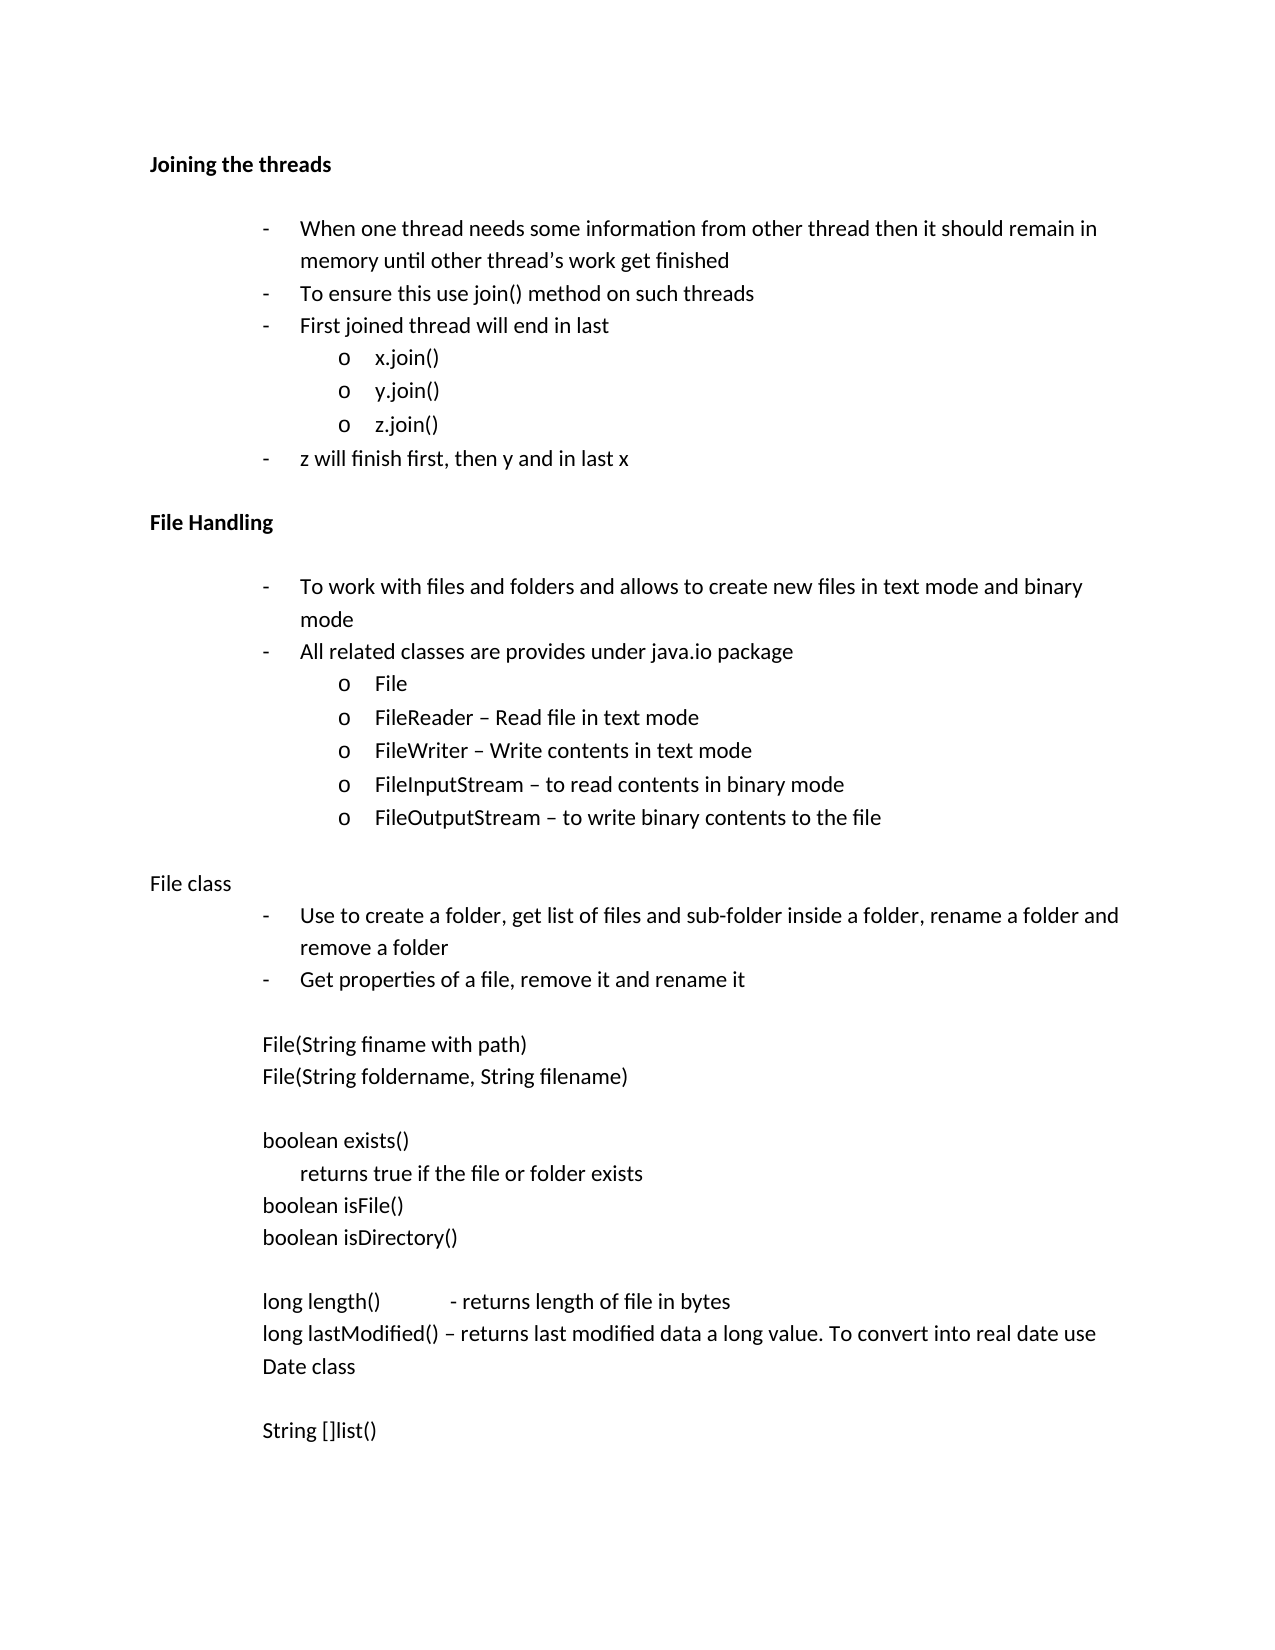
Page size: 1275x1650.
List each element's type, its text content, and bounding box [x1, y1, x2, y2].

list First joined thread will end in last [262, 311, 1125, 339]
list File [337, 669, 1125, 698]
text boolean exists() [262, 1126, 1125, 1154]
text long length() - returns length of file in bytes [262, 1287, 1125, 1315]
list To ensure this use join() method on such threads [262, 279, 1125, 307]
list FileOutputStream – to write binary contents to the file [337, 803, 1125, 832]
text File Handling [150, 508, 1125, 536]
list z.join() [337, 410, 1125, 439]
text long lastModified() – returns last modified data a long value. To convert into real date use Date class [262, 1319, 1125, 1380]
text returns true if the file or folder exists [262, 1159, 1125, 1187]
list Get properties of a file, remove it and rename it [262, 966, 1125, 993]
text File(String finame with path) [262, 1030, 1125, 1058]
list All related classes are provides under java.io package [262, 637, 1125, 665]
list x.join() [337, 343, 1125, 372]
list FileReader – Read file in text mode [337, 703, 1125, 732]
list To work with files and folders and allows to create new files in text mode and binary mode [262, 572, 1125, 633]
list FileWriter – Write contents in text mode [337, 736, 1125, 765]
text boolean isDirectory() [262, 1223, 1125, 1251]
list y.join() [337, 377, 1125, 406]
list FileInputStream – to read contents in binary mode [337, 770, 1125, 799]
text Joining the threads [150, 150, 1125, 178]
list When one thread needs some information from other thread then it should remain in memory until other thread’s work get finished [262, 214, 1125, 274]
text String []list() [262, 1416, 1125, 1444]
text File(String foldername, String filename) [262, 1062, 1125, 1090]
text File class [150, 869, 1125, 897]
text boolean isFile() [262, 1191, 1125, 1219]
list Use to create a folder, get list of files and sub-folder inside a folder, rename a folder and remove a folder [262, 901, 1125, 961]
list z will finish first, then y and in last x [262, 444, 1125, 472]
